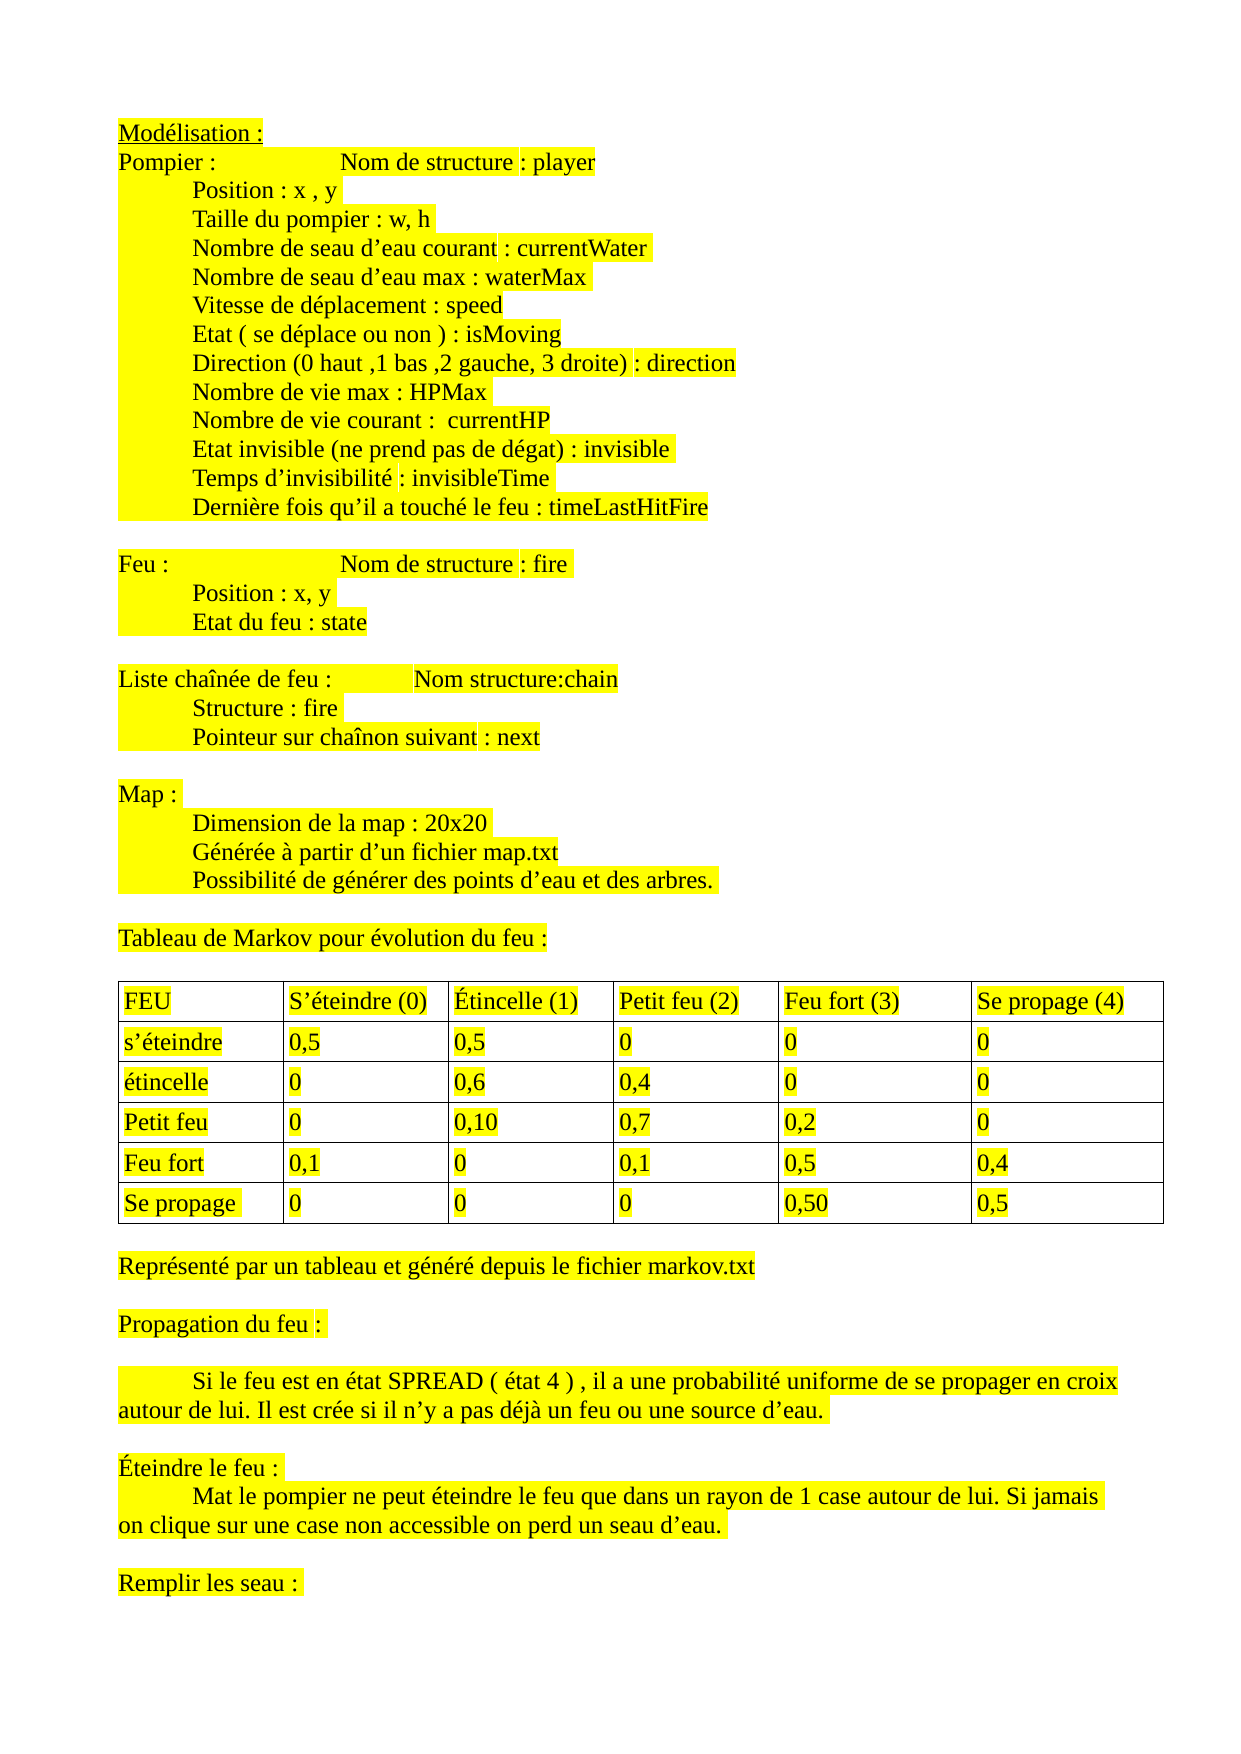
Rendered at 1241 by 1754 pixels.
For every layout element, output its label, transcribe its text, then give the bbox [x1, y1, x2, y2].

text Taille du pompier : w, h [118, 204, 1122, 233]
table_cell 0,4 [972, 1143, 1163, 1182]
text Etat ( se déplace ou non ) : isMoving [118, 319, 1122, 348]
table_cell 0 [614, 1022, 778, 1061]
table_cell 0 [972, 1022, 1163, 1061]
table_cell 0 [284, 1183, 448, 1222]
text Feu : Nom de structure : fire [118, 549, 1122, 578]
text Mat le pompier ne peut éteindre le feu que dans un rayon de 1 case autour de lui. Si jamais on clique sur une case non accessible on perd un seau d’eau. [118, 1481, 1122, 1539]
table_header Petit feu (2) [614, 982, 778, 1021]
table_cell 0 [614, 1183, 778, 1222]
table_cell 0,1 [614, 1143, 778, 1182]
table_cell étincelle [119, 1062, 283, 1102]
text Dernière fois qu’il a touché le feu : timeLastHitFire [118, 492, 1122, 521]
text Possibilité de générer des points d’eau et des arbres. [118, 866, 1122, 894]
text Tableau de Markov pour évolution du feu : [118, 923, 1122, 952]
table_cell 0,4 [614, 1062, 778, 1102]
text Éteindre le feu : [118, 1453, 1122, 1481]
table_cell Se propage [119, 1183, 283, 1222]
table_cell s’éteindre [119, 1022, 283, 1061]
text Modélisation : [118, 118, 1122, 147]
text Si le feu est en état SPREAD ( état 4 ) , il a une probabilité uniforme de se propager en croix autour de lui. Il est crée si il n’y a pas déjà un feu ou une source d’eau. [118, 1366, 1122, 1424]
text Nombre de vie courant : currentHP [118, 406, 1122, 434]
table_cell 0,2 [779, 1103, 971, 1142]
text Liste chaînée de feu : Nom structure:chain [118, 664, 1122, 693]
text Nombre de seau d’eau courant : currentWater [118, 233, 1122, 262]
table_header Étincelle (1) [449, 982, 613, 1021]
table_cell Feu fort [119, 1143, 283, 1182]
text Pointeur sur chaînon suivant : next [118, 722, 1122, 751]
text Structure : fire [118, 693, 1122, 722]
text Map : [118, 779, 1122, 808]
table_cell 0 [449, 1183, 613, 1222]
text Générée à partir d’un fichier map.txt [118, 837, 1122, 866]
text Position : x , y [118, 176, 1122, 204]
table_cell 0,50 [779, 1183, 971, 1222]
text Représenté par un tableau et généré depuis le fichier markov.txt [118, 1251, 1122, 1280]
table_cell 0,1 [284, 1143, 448, 1182]
text Nombre de vie max : HPMax [118, 377, 1122, 406]
table_header Se propage (4) [972, 982, 1163, 1021]
text Etat du feu : state [118, 607, 1122, 636]
table_cell 0,5 [284, 1022, 448, 1061]
table_cell 0 [284, 1062, 448, 1102]
table_cell 0 [284, 1103, 448, 1142]
table_cell 0,7 [614, 1103, 778, 1142]
text Pompier : Nom de structure : player [118, 147, 1122, 176]
table_cell 0,5 [449, 1022, 613, 1061]
table_header FEU [119, 982, 283, 1021]
table_cell 0 [779, 1022, 971, 1061]
text Nombre de seau d’eau max : waterMax [118, 262, 1122, 291]
table_cell 0 [449, 1143, 613, 1182]
text Propagation du feu : [118, 1309, 1122, 1338]
table_cell Petit feu [119, 1103, 283, 1142]
table_cell 0 [972, 1103, 1163, 1142]
text Temps d’invisibilité : invisibleTime [118, 463, 1122, 492]
text Vitesse de déplacement : speed [118, 291, 1122, 319]
text Remplir les seau : [118, 1568, 1122, 1596]
table_cell 0 [779, 1062, 971, 1102]
table_cell 0,6 [449, 1062, 613, 1102]
text Position : x, y [118, 578, 1122, 607]
text Etat invisible (ne prend pas de dégat) : invisible [118, 434, 1122, 463]
table_cell 0,10 [449, 1103, 613, 1142]
table_header Feu fort (3) [779, 982, 971, 1021]
table_header S’éteindre (0) [284, 982, 448, 1021]
text Dimension de la map : 20x20 [118, 808, 1122, 837]
table_cell 0,5 [779, 1143, 971, 1182]
text Direction (0 haut ,1 bas ,2 gauche, 3 droite) : direction [118, 348, 1122, 377]
table_cell 0 [972, 1062, 1163, 1102]
table_cell 0,5 [972, 1183, 1163, 1222]
